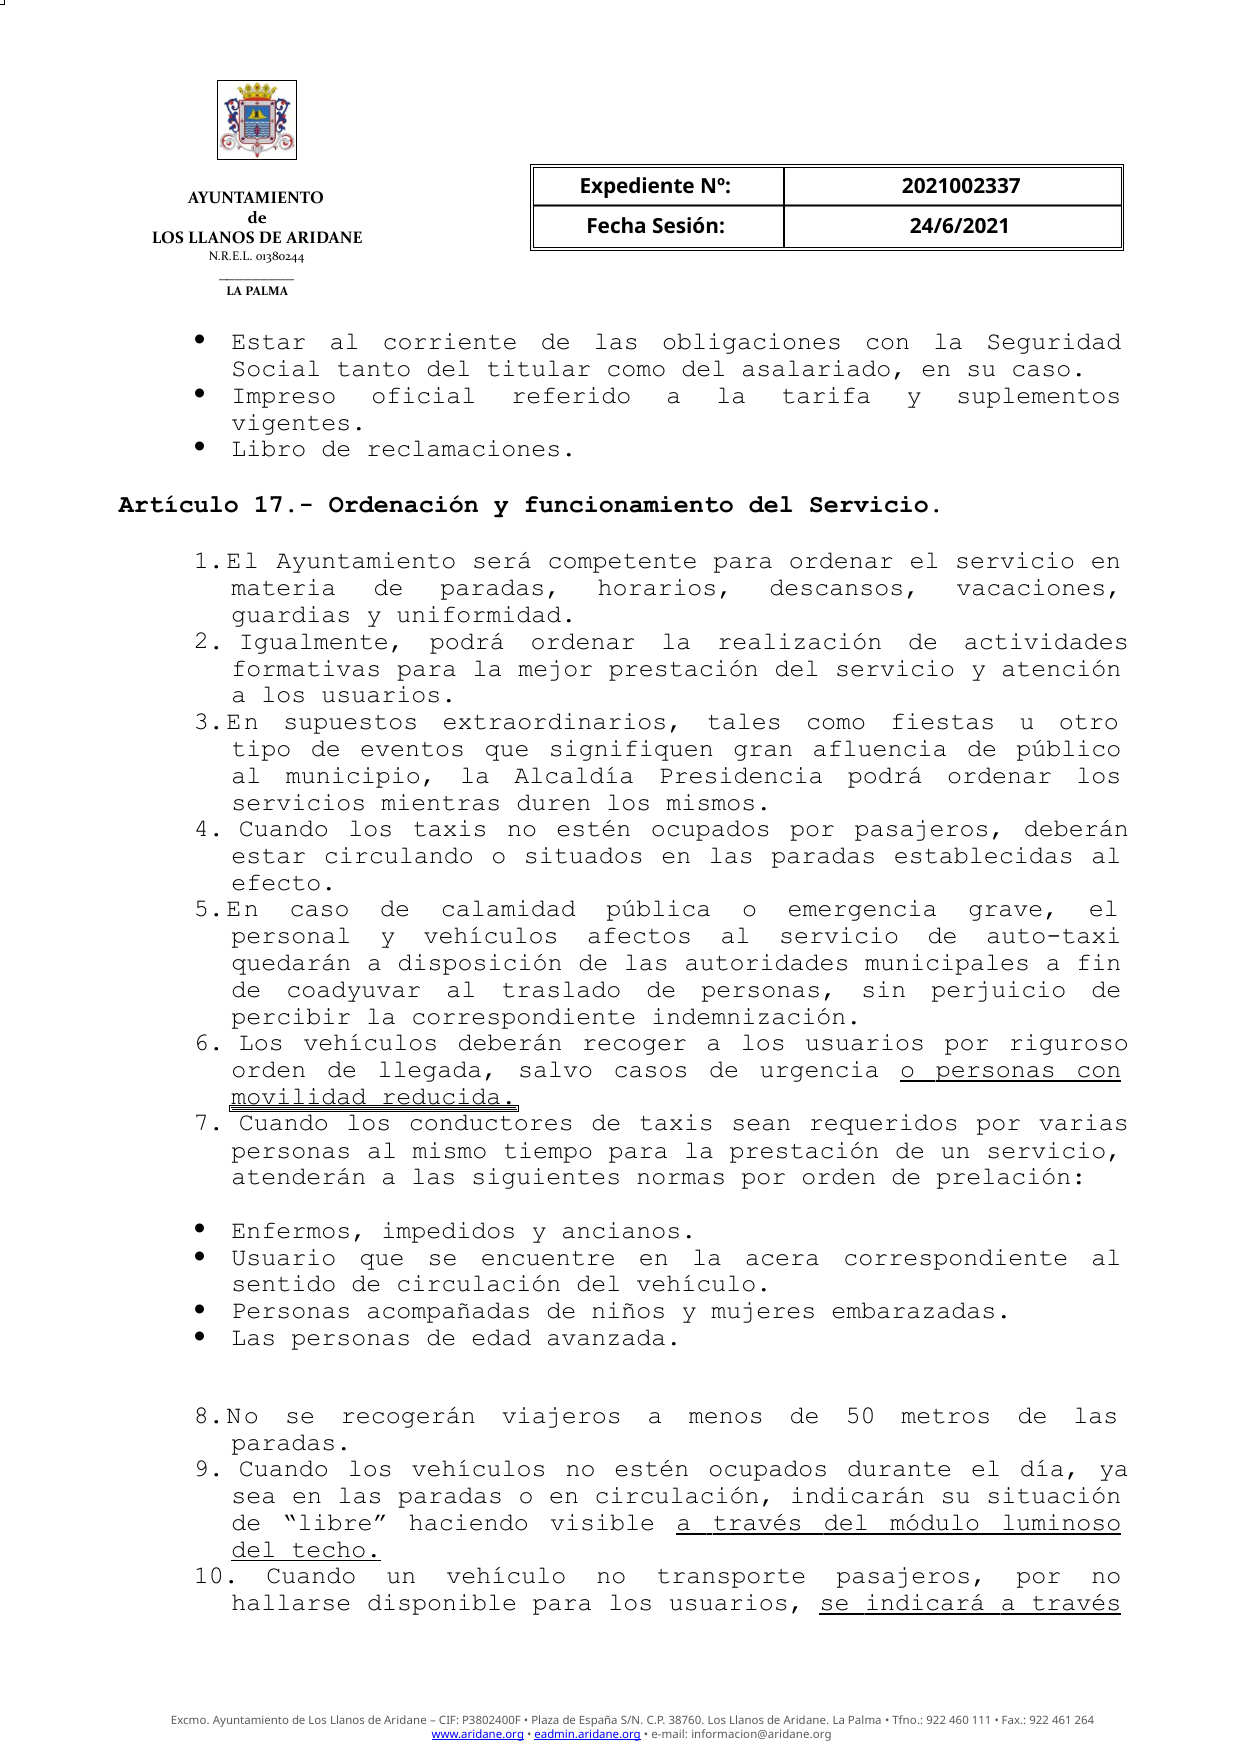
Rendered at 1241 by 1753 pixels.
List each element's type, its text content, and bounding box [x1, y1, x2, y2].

text Impreso oficial referido a la tarifa y suplementos [231, 382, 1146, 408]
text Social tanto del titular como del asalariado, en su caso. [231, 355, 1146, 382]
text al municipio, la Alcaldía Presidencia podrá ordenar los [231, 762, 1146, 788]
text LOS LLANOS DE ARIDANE [152, 230, 387, 247]
text 7 [194, 1108, 209, 1137]
picture [531, 165, 1123, 250]
text 4 [194, 814, 209, 842]
text N.R.E.L. 01380244 [208, 250, 327, 262]
picture [230, 1106, 518, 1111]
text _ [317, 266, 327, 282]
text Excmo. Ayuntamiento de Los Llanos de Aridane – CIF: P3802400F • Plaza de España S/N. C.P. 38760. Los Llanos de Aridane. La Palma • Tfno.: 922 460 111 • Fax.: 922 461 264 [171, 1713, 1095, 1727]
text materia de paradas, horarios, descansos, vacaciones, [231, 574, 1146, 601]
text _ [219, 266, 226, 279]
text orden de llegada, salvo casos de urgencia o personas con [231, 1056, 1146, 1083]
text 1 [194, 546, 209, 574]
text paradas. [231, 1429, 1146, 1454]
text sea en las paradas o en circulación, indicarán su situación [231, 1482, 1146, 1509]
text a los usuarios. [231, 682, 1146, 708]
text guardias y uniformidad. [231, 601, 1146, 628]
text .En supuestos extraordinarios, tales como fiestas u otro [209, 708, 1146, 735]
text Expediente Nº: [579, 173, 761, 198]
text personal y vehículos afectos al servicio de auto-taxi [231, 922, 1146, 949]
text 6 [194, 1028, 209, 1056]
text Enfermos, impedidos y ancianos. [231, 1215, 1146, 1244]
text hallarse disponible para los usuarios, se indicará a través [231, 1588, 1146, 1617]
text estar circulando o situados en las paradas establecidas al [231, 842, 1146, 869]
text . Igualmente, podrá ordenar la realización de actividades [209, 628, 1146, 655]
text AYUNTAMIENTO [188, 190, 387, 207]
text 3 [194, 707, 231, 735]
text movilidad reducida. [231, 1083, 1146, 1108]
text  [194, 322, 230, 353]
text Personas acompañadas de niños y mujeres embarazadas. [231, 1297, 1146, 1324]
text  [194, 1211, 230, 1242]
text 5 [194, 894, 209, 922]
text . Cuando los conductores de taxis sean requeridos por varias [209, 1108, 1146, 1137]
text formativas para la mejor prestación del servicio y atención [231, 655, 1146, 682]
text www.aridane.org • eadmin.aridane.org • e-mail: informacion@aridane.org [431, 1727, 1095, 1741]
text  [194, 429, 230, 460]
text .El Ayuntamiento será competente para ordenar el servicio en [209, 546, 1146, 574]
text personas al mismo tiempo para la prestación de un servicio, [231, 1137, 1146, 1163]
text .En caso de calamidad pública o emergencia grave, el [209, 894, 1146, 922]
text  [194, 1242, 230, 1268]
text Usuario que se encuentre en la acera correspondiente al [231, 1244, 1146, 1270]
text tipo de eventos que signifiquen gran afluencia de público [231, 735, 1146, 762]
text 2 [194, 626, 231, 655]
text 8 [194, 1401, 209, 1429]
picture [218, 81, 296, 159]
text Estar al corriente de las obligaciones con la Seguridad [231, 327, 1146, 355]
text percibir la correspondiente indemnización. [231, 1003, 1146, 1028]
text de coadyuvar al traslado de personas, sin perjuicio de [231, 976, 1146, 1003]
text . Cuando los vehículos no estén ocupados durante el día, ya [209, 1454, 1146, 1482]
text atenderán a las siguientes normas por orden de prelación: [231, 1163, 1146, 1190]
text  [194, 376, 230, 406]
text . Los vehículos deberán recoger a los usuarios por riguroso [209, 1028, 1146, 1056]
text .No se recogerán viajeros a menos de 50 metros de las [209, 1401, 1146, 1429]
text Artículo 17.- Ordenación y funcionamiento del Servicio. [119, 490, 969, 518]
text LA PALMA [226, 286, 317, 298]
text quedarán a disposición de las autoridades municipales a fin [231, 949, 1146, 976]
text sentido de circulación del vehículo. [231, 1270, 1146, 1297]
text Fecha Sesión: [586, 214, 761, 239]
text del techo. [231, 1536, 1146, 1561]
text ________ [226, 266, 317, 282]
text 2021002337 [902, 173, 1059, 198]
text servicios mientras duren los mismos. [231, 788, 1146, 814]
text 24/6/2021 [909, 214, 1059, 239]
text de [247, 210, 387, 227]
text  [194, 1291, 230, 1322]
text 10. Cuando un vehículo no transporte pasajeros, por no [194, 1561, 1146, 1590]
text Libro de reclamaciones. [231, 433, 601, 462]
text efecto. [231, 869, 1146, 894]
text . Cuando los taxis no estén ocupados por pasajeros, deberán [209, 814, 1146, 842]
text 9 [194, 1454, 209, 1482]
text Las personas de edad avanzada. [231, 1324, 1146, 1351]
text  [194, 1322, 230, 1349]
text de “libre” haciendo visible a través del módulo luminoso [231, 1509, 1146, 1536]
text vigentes. [231, 408, 1146, 435]
